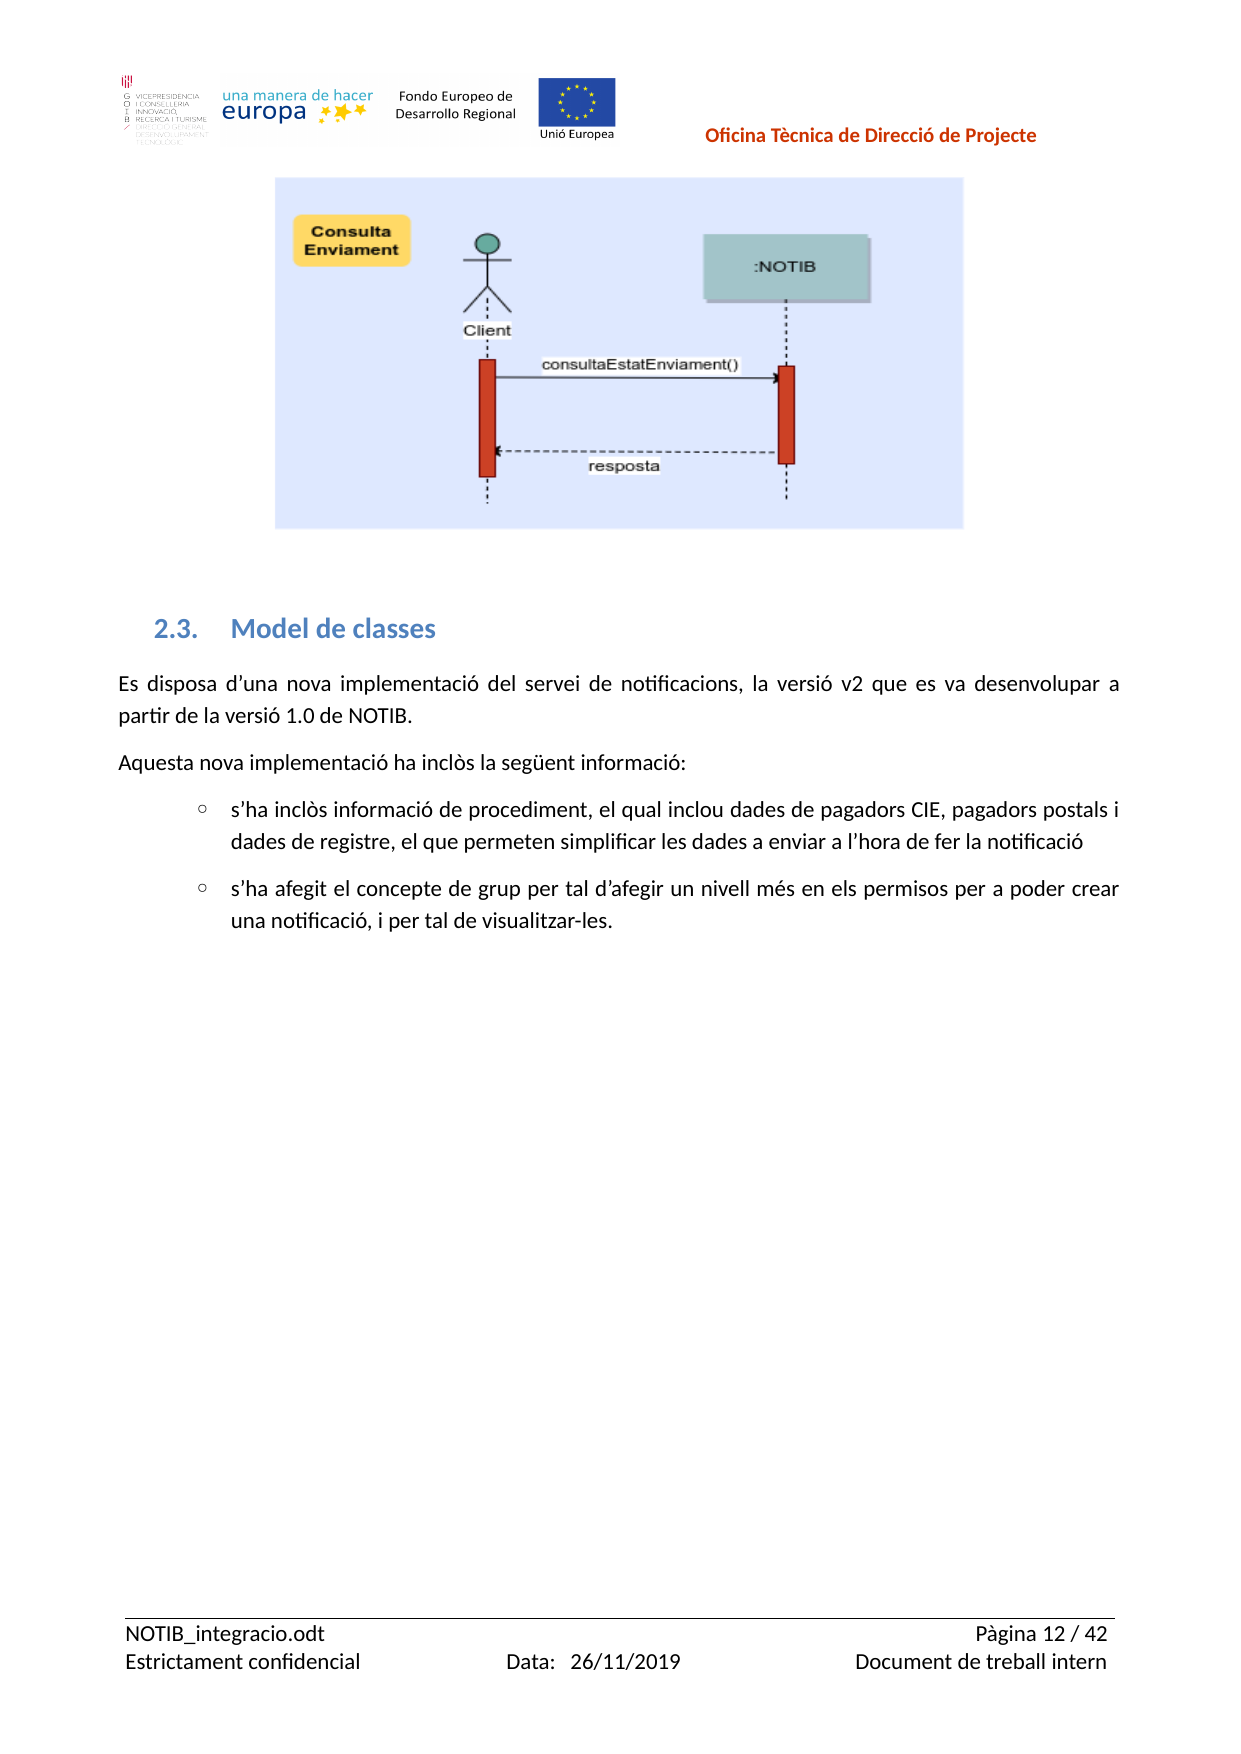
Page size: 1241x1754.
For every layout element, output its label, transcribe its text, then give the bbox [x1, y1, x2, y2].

picture [274, 177, 966, 531]
list s’ha afegit el concepte de grup per tal d’afegir un nivell més en els permisos per a poder crear una notificació, i per tal de visualitzar-les. [193, 874, 1122, 934]
text Aquesta nova implementació ha inclòs la següent informació: [118, 748, 1122, 776]
text Es disposa d’una nova implementació del servei de notificacions, la versió v2 que es va desenvolupar a partir de la versió 1.0 de NOTIB. [118, 669, 1122, 729]
picture [219, 73, 621, 147]
list s’ha inclòs informació de procediment, el qual inclou dades de pagadors CIE, pagadors postals i dades de registre, el que permeten simplificar les dades a enviar a l’hora de fer la notificació [193, 795, 1122, 855]
subtitle Model de classes [153, 610, 1122, 646]
picture [118, 73, 213, 147]
